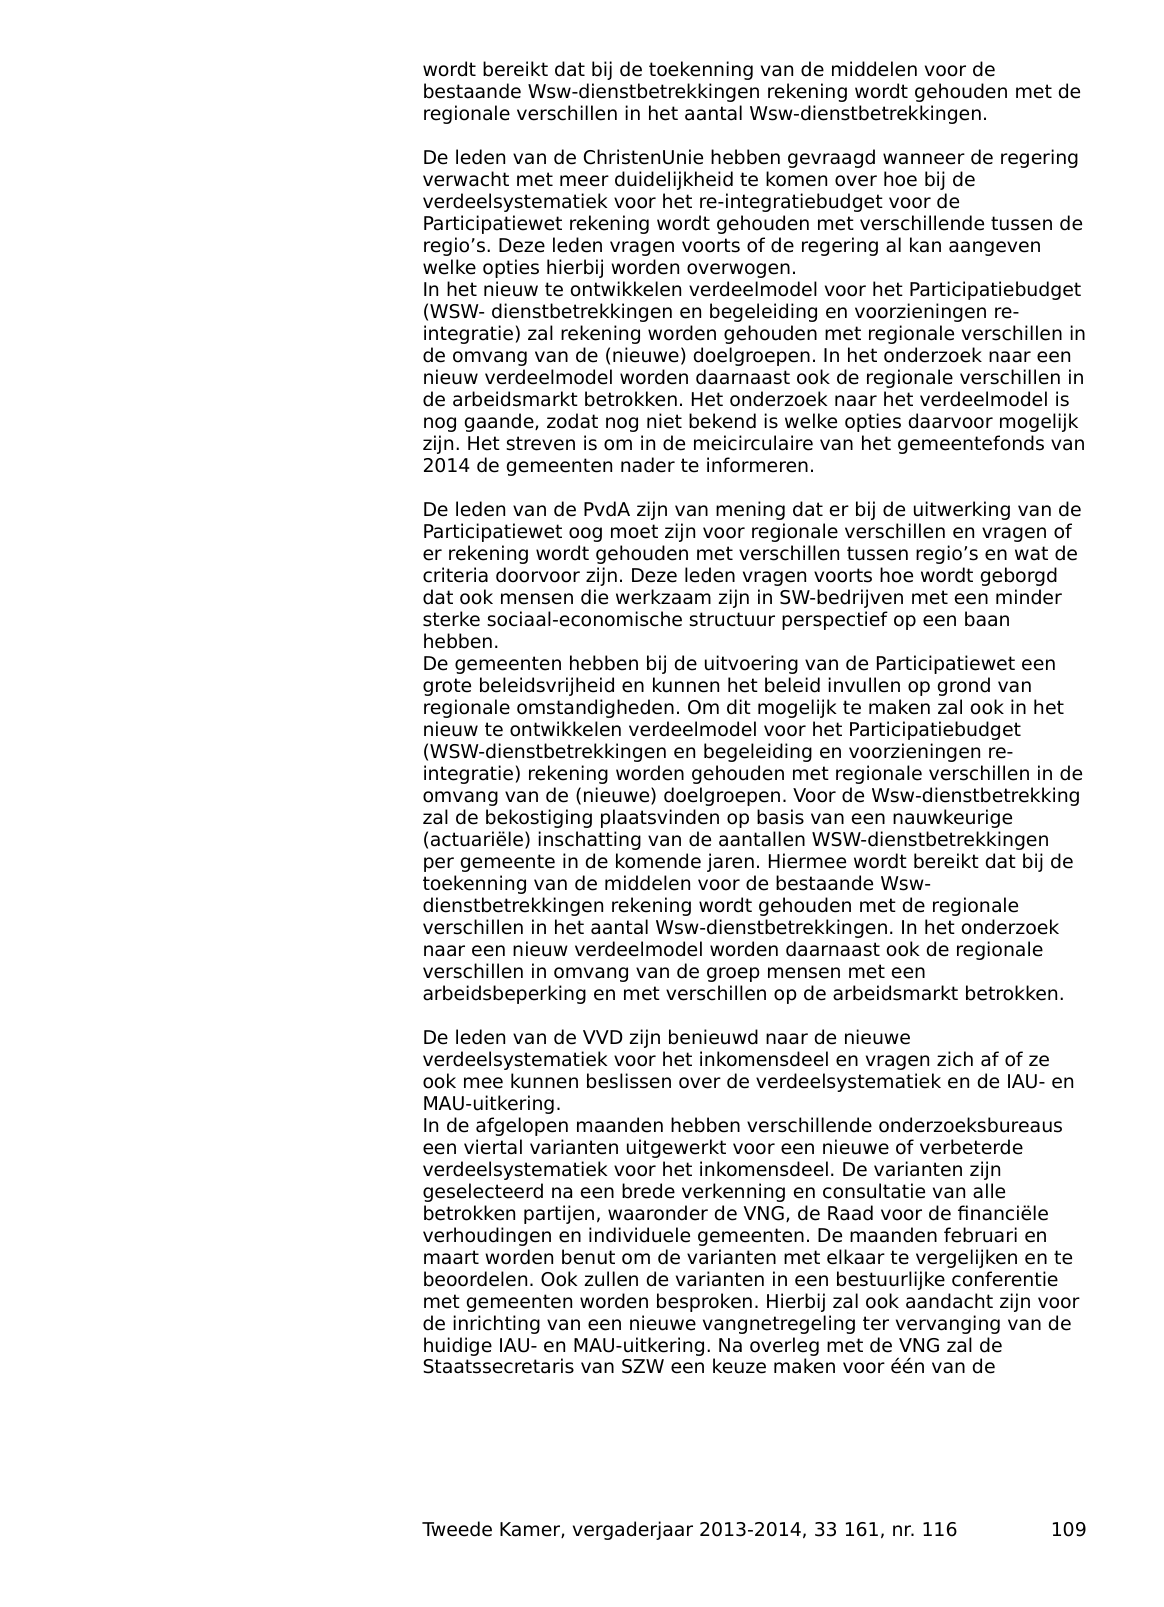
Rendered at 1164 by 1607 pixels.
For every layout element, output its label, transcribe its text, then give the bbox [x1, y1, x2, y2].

text De gemeenten hebben bij de uitvoering van de Participatiewet een grote beleidsvrijheid en kunnen het beleid invullen op grond van regionale omstandigheden. Om dit mogelijk te maken zal ook in het nieuw te ontwikkelen verdeelmodel voor het Participatiebudget (WSW-dienstbetrekkingen en begeleiding en voorzieningen re-integratie) rekening worden gehouden met regionale verschillen in de omvang van de (nieuwe) doelgroepen. Voor de Wsw-dienstbetrekking zal de bekostiging plaatsvinden op basis van een nauwkeurige (actuariële) inschatting van de aantallen WSW-dienstbetrekkingen per gemeente in de komende jaren. Hiermee wordt bereikt dat bij de toekenning van de middelen voor de bestaande Wsw-dienstbetrekkingen rekening wordt gehouden met de regionale verschillen in het aantal Wsw-dienstbetrekkingen. In het onderzoek naar een nieuw verdeelmodel worden daarnaast ook de regionale verschillen in omvang van de groep mensen met een arbeidsbeperking en met verschillen op de arbeidsmarkt betrokken. [422, 653, 1087, 1004]
text wordt bereikt dat bij de toekenning van de middelen voor de bestaande Wsw-dienstbetrekkingen rekening wordt gehouden met de regionale verschillen in het aantal Wsw-dienstbetrekkingen. [422, 59, 1087, 125]
text De leden van de PvdA zijn van mening dat er bij de uitwerking van de Participatiewet oog moet zijn voor regionale verschillen en vragen of er rekening wordt gehouden met verschillen tussen regio’s en wat de criteria doorvoor zijn. Deze leden vragen voorts hoe wordt geborgd dat ook mensen die werkzaam zijn in SW-bedrijven met een minder sterke sociaal-economische structuur perspectief op een baan hebben. [422, 499, 1087, 653]
text In de afgelopen maanden hebben verschillende onderzoeksbureaus een viertal varianten uitgewerkt voor een nieuwe of verbeterde verdeelsystematiek voor het inkomensdeel. De varianten zijn geselecteerd na een brede verkenning en consultatie van alle betrokken partijen, waaronder de VNG, de Raad voor de financiële verhoudingen en individuele gemeenten. De maanden februari en maart worden benut om de varianten met elkaar te vergelijken en te beoordelen. Ook zullen de varianten in een bestuurlijke conferentie met gemeenten worden besproken. Hierbij zal ook aandacht zijn voor de inrichting van een nieuwe vangnetregeling ter vervanging van de huidige IAU- en MAU-uitkering. Na overleg met de VNG zal de Staatssecretaris van SZW een keuze maken voor één van de [422, 1115, 1087, 1378]
text De leden van de VVD zijn benieuwd naar de nieuwe verdeelsystematiek voor het inkomensdeel en vragen zich af of ze ook mee kunnen beslissen over de verdeelsystematiek en de IAU- en MAU-uitkering. [422, 1027, 1087, 1115]
text De leden van de ChristenUnie hebben gevraagd wanneer de regering verwacht met meer duidelijkheid te komen over hoe bij de verdeelsystematiek voor het re-integratiebudget voor de Participatiewet rekening wordt gehouden met verschillende tussen de regio’s. Deze leden vragen voorts of de regering al kan aangeven welke opties hierbij worden overwogen. [422, 147, 1087, 279]
text In het nieuw te ontwikkelen verdeelmodel voor het Participatiebudget (WSW- dienstbetrekkingen en begeleiding en voorzieningen re-integratie) zal rekening worden gehouden met regionale verschillen in de omvang van de (nieuwe) doelgroepen. In het onderzoek naar een nieuw verdeelmodel worden daarnaast ook de regionale verschillen in de arbeidsmarkt betrokken. Het onderzoek naar het verdeelmodel is nog gaande, zodat nog niet bekend is welke opties daarvoor mogelijk zijn. Het streven is om in de meicirculaire van het gemeentefonds van 2014 de gemeenten nader te informeren. [422, 279, 1087, 477]
